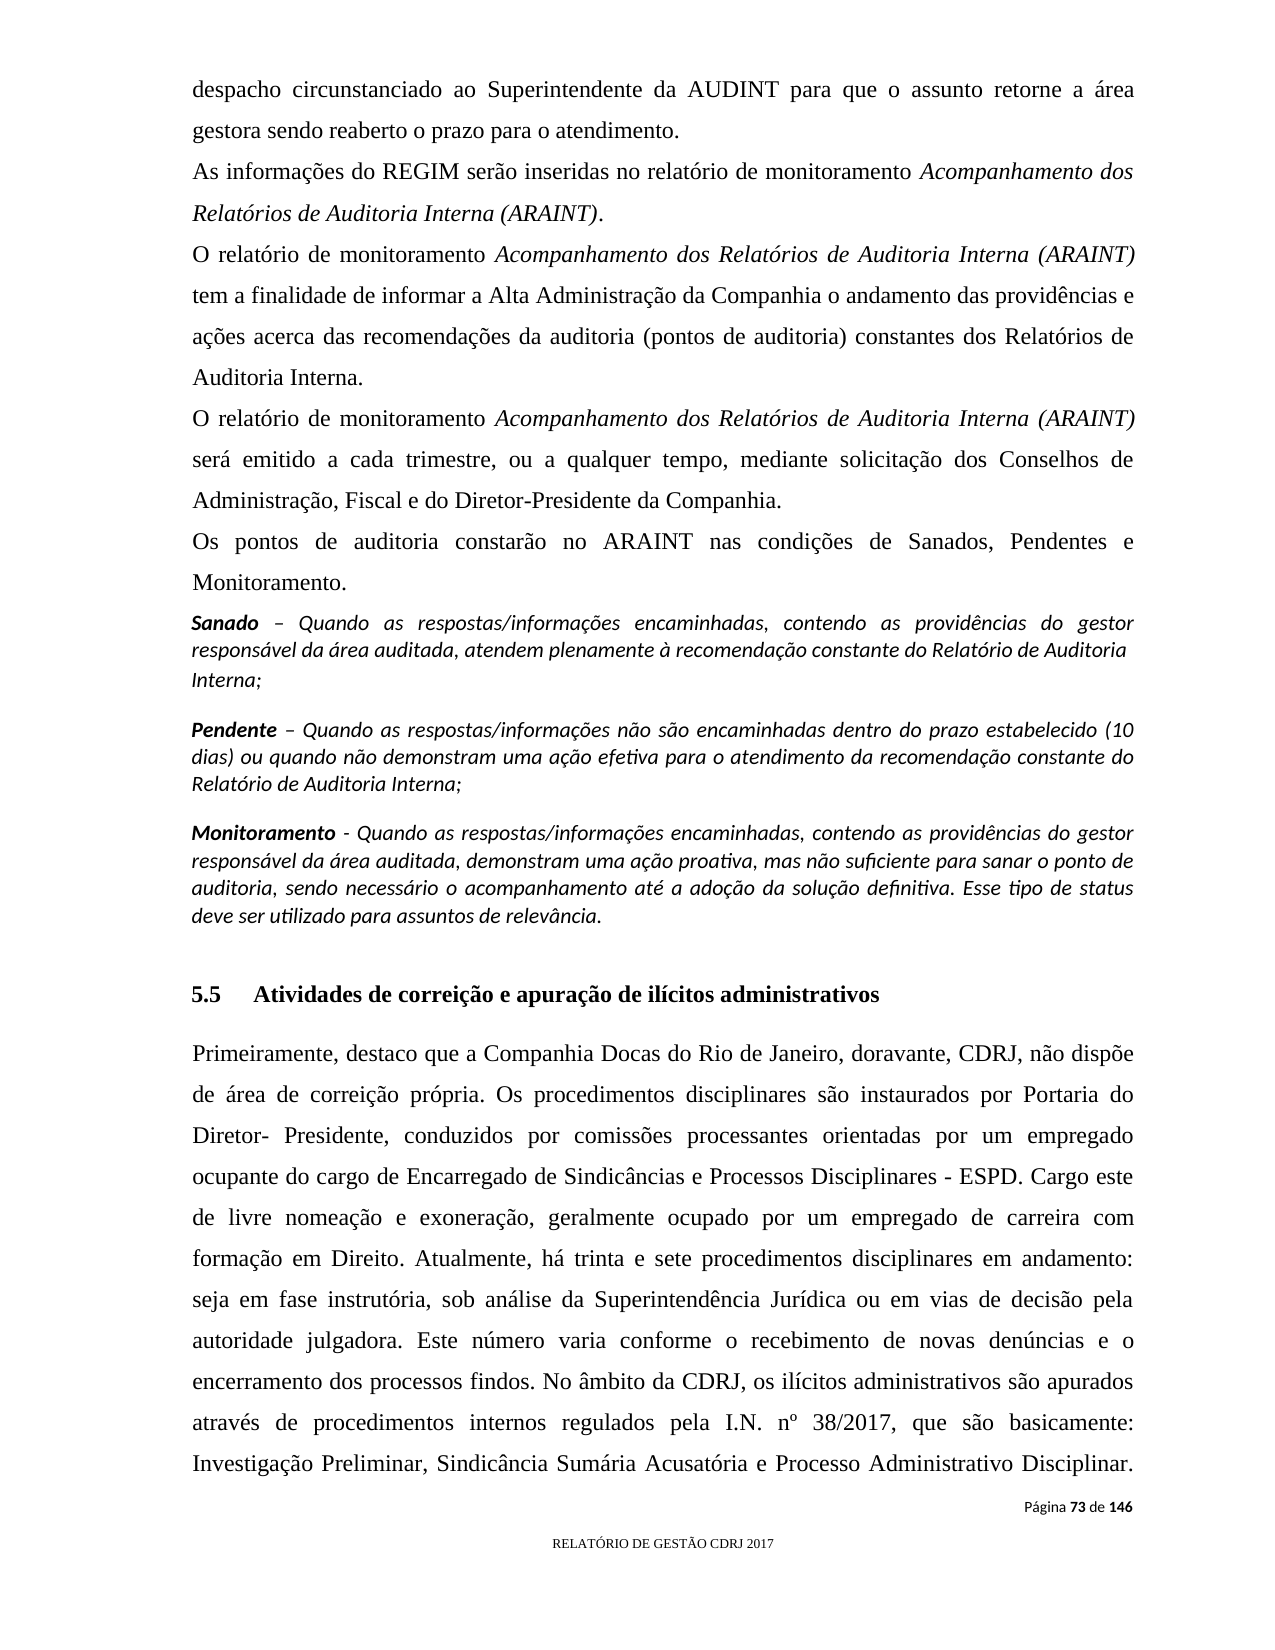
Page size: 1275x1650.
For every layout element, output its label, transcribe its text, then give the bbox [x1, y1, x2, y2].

text despacho circunstanciado ao Superintendente da AUDINT para que o assunto retorne a área gestora sendo reaberto o prazo para o atendimento. [192, 75, 1136, 143]
text As informações do REGIM serão inseridas no relatório de monitoramento Acompanhamento dos Relatórios de Auditoria Interna (ARAINT). [192, 157, 1136, 226]
text Os pontos de auditoria constarão no ARAINT nas condições de Sanados, Pendentes e Monitoramento. [192, 527, 1136, 595]
text 5.5 Atividades de correição e apuração de ilícitos administrativos [191, 980, 1137, 1008]
text Sanado – Quando as respostas/informações encaminhadas, contendo as providências do gestor responsável da área auditada, atendem plenamente à recomendação constante do Relatório de Auditoria [191, 609, 1137, 663]
text Pendente – Quando as respostas/informações não são encaminhadas dentro do prazo estabelecido (10 dias) ou quando não demonstram uma ação efetiva para o atendimento da recomendação constante do Relatório de Auditoria Interna; [191, 716, 1137, 797]
text Primeiramente, destaco que a Companhia Docas do Rio de Janeiro, doravante, CDRJ, não dispõe de área de correição própria. Os procedimentos disciplinares são instaurados por Portaria do Diretor- Presidente, conduzidos por comissões processantes orientadas por um empregado ocupante do cargo de Encarregado de Sindicâncias e Processos Disciplinares - ESPD. Cargo este de livre nomeação e exoneração, geralmente ocupado por um empregado de carreira com formação em Direito. Atualmente, há trinta e sete procedimentos disciplinares em andamento: seja em fase instrutória, sob análise da Superintendência Jurídica ou em vias de decisão pela autoridade julgadora. Este número varia conforme o recebimento de novas denúncias e o encerramento dos processos findos. No âmbito da CDRJ, os ilícitos administrativos são apurados através de procedimentos internos regulados pela I.N. nº 38/2017, que são basicamente: Investigação Preliminar, Sindicância Sumária Acusatória e Processo Administrativo Disciplinar. [192, 1038, 1136, 1477]
text O relatório de monitoramento Acompanhamento dos Relatórios de Auditoria Interna (ARAINT) será emitido a cada trimestre, ou a qualquer tempo, mediante solicitação dos Conselhos de Administração, Fiscal e do Diretor-Presidente da Companhia. [192, 404, 1136, 513]
text O relatório de monitoramento Acompanhamento dos Relatórios de Auditoria Interna (ARAINT) tem a finalidade de informar a Alta Administração da Companhia o andamento das providências e ações acerca das recomendações da auditoria (pontos de auditoria) constantes dos Relatórios de Auditoria Interna. [192, 240, 1136, 391]
text Interna; [191, 666, 1137, 693]
text Monitoramento - Quando as respostas/informações encaminhadas, contendo as providências do gestor responsável da área auditada, demonstram uma ação proativa, mas não suficiente para sanar o ponto de auditoria, sendo necessário o acompanhamento até a adoção da solução definitiva. Esse tipo de status deve ser utilizado para assuntos de relevância. [191, 819, 1137, 928]
